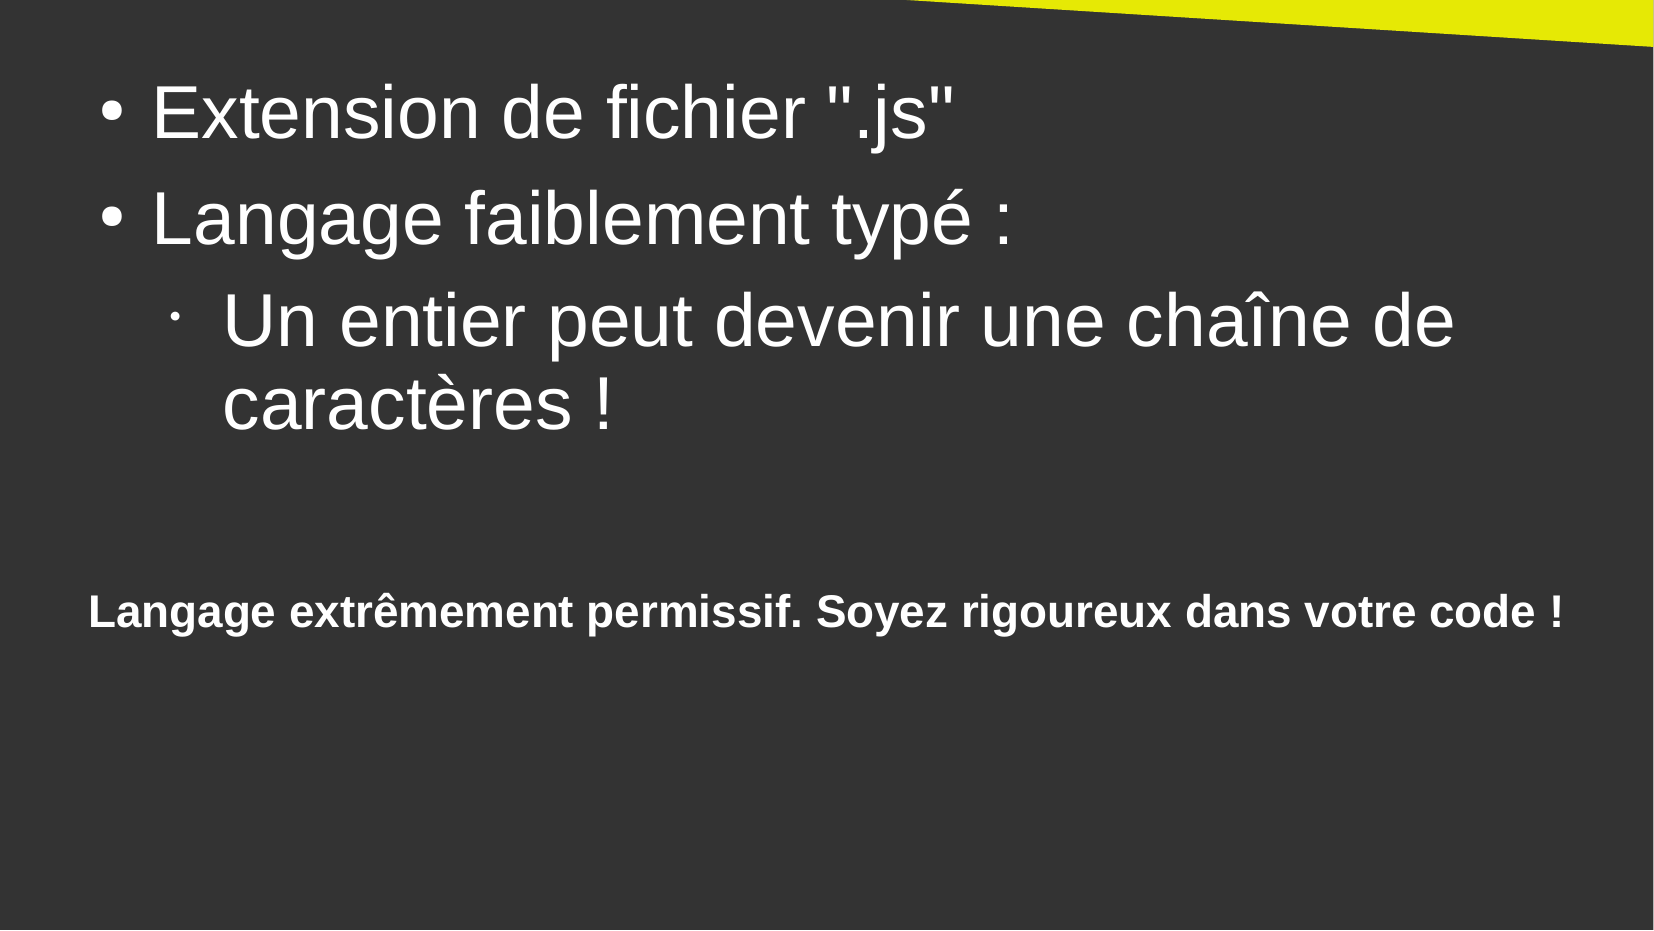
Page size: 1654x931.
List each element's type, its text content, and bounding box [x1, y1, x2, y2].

text_box Langage extrêmement permissif. Soyez rigoureux dans votre code ! [29, 578, 1625, 649]
text_box [906, 0, 1654, 47]
list Extension de fichier ".js" Langage faiblement typé : Un entier peut devenir une chaîne de caractères ! [80, 70, 1620, 461]
